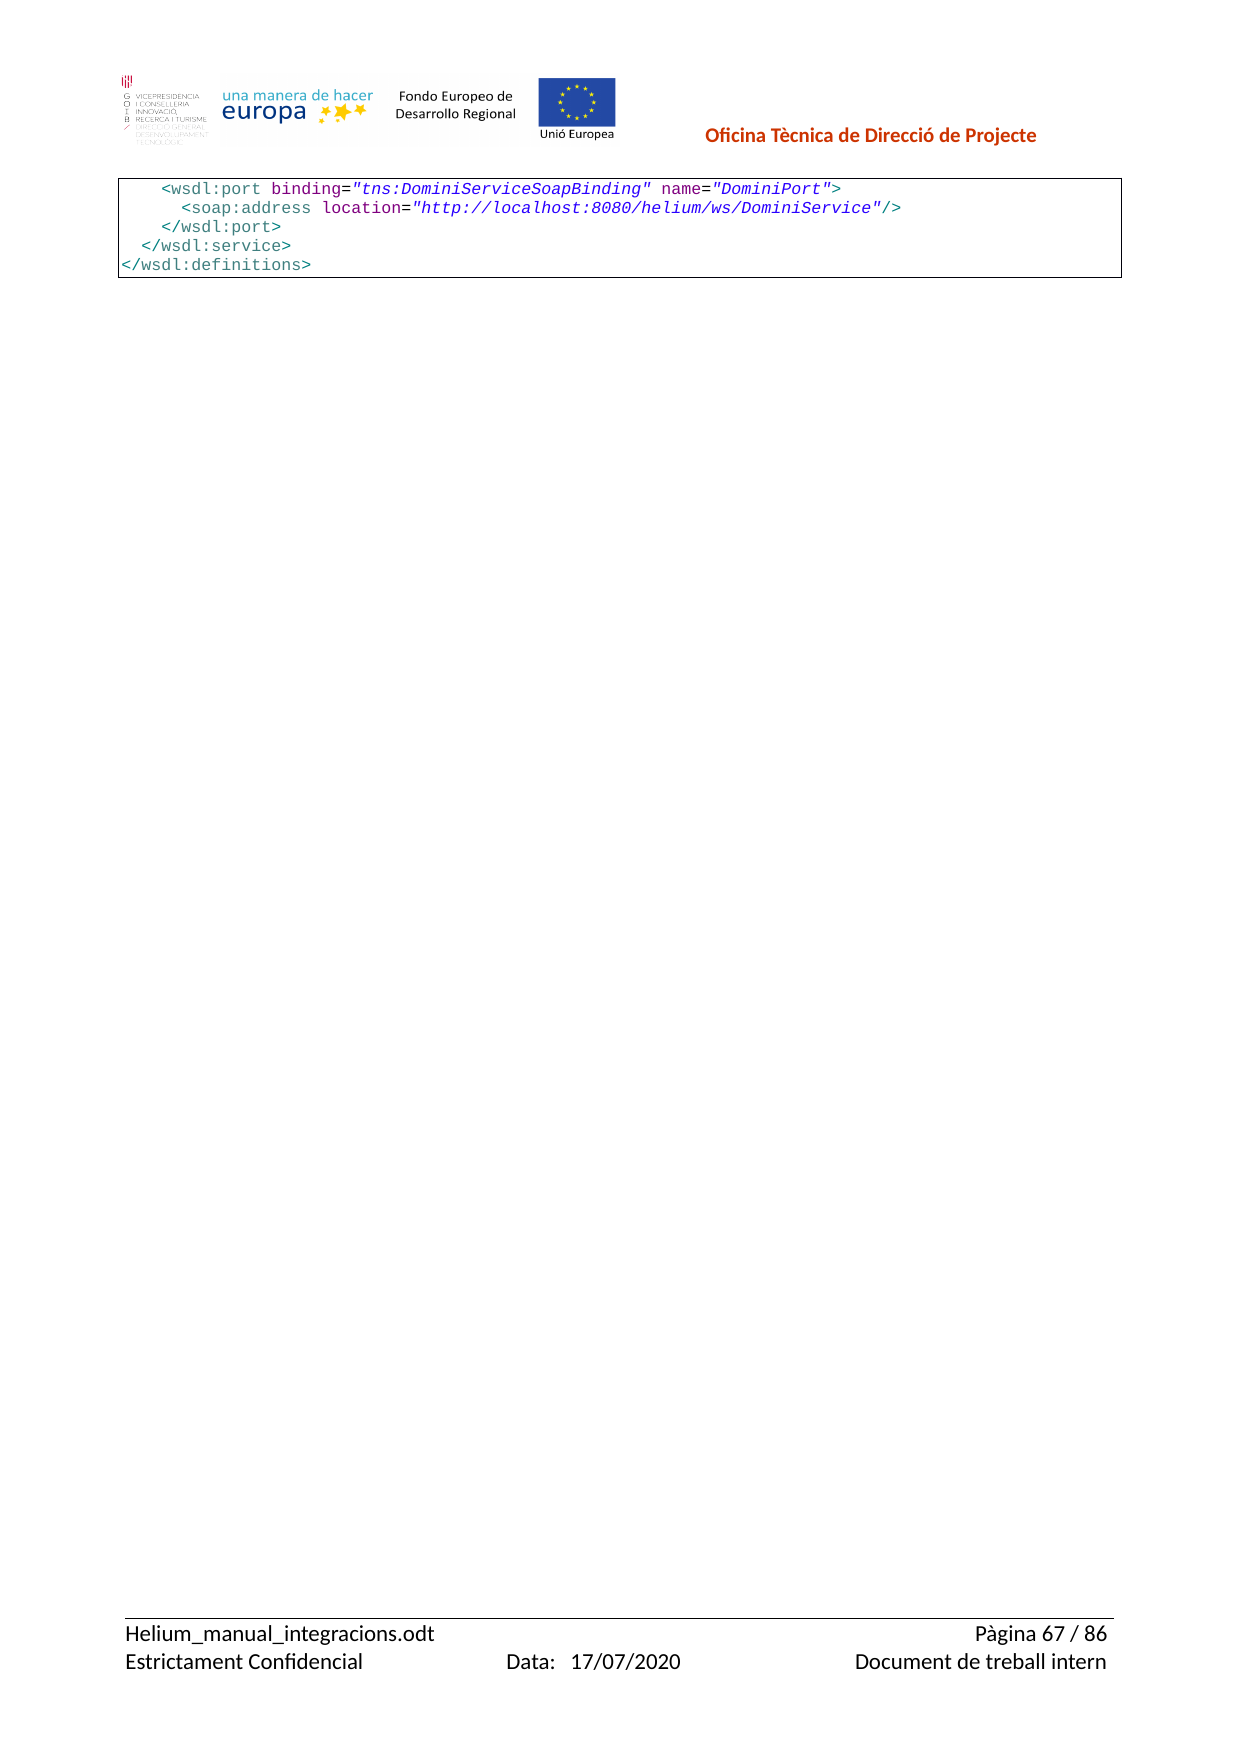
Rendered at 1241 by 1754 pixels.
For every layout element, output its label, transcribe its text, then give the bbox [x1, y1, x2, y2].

picture [118, 73, 213, 147]
text </wsdl:definitions> [119, 253, 1121, 277]
text </wsdl:port> [119, 215, 1121, 234]
text <wsdl:port binding="tns:DominiServiceSoapBinding" name="DominiPort"> [119, 179, 1121, 197]
text </wsdl:service> [119, 234, 1121, 253]
text <soap:address location="http://localhost:8080/helium/ws/DominiService"/> [119, 197, 1121, 215]
picture [219, 73, 621, 147]
